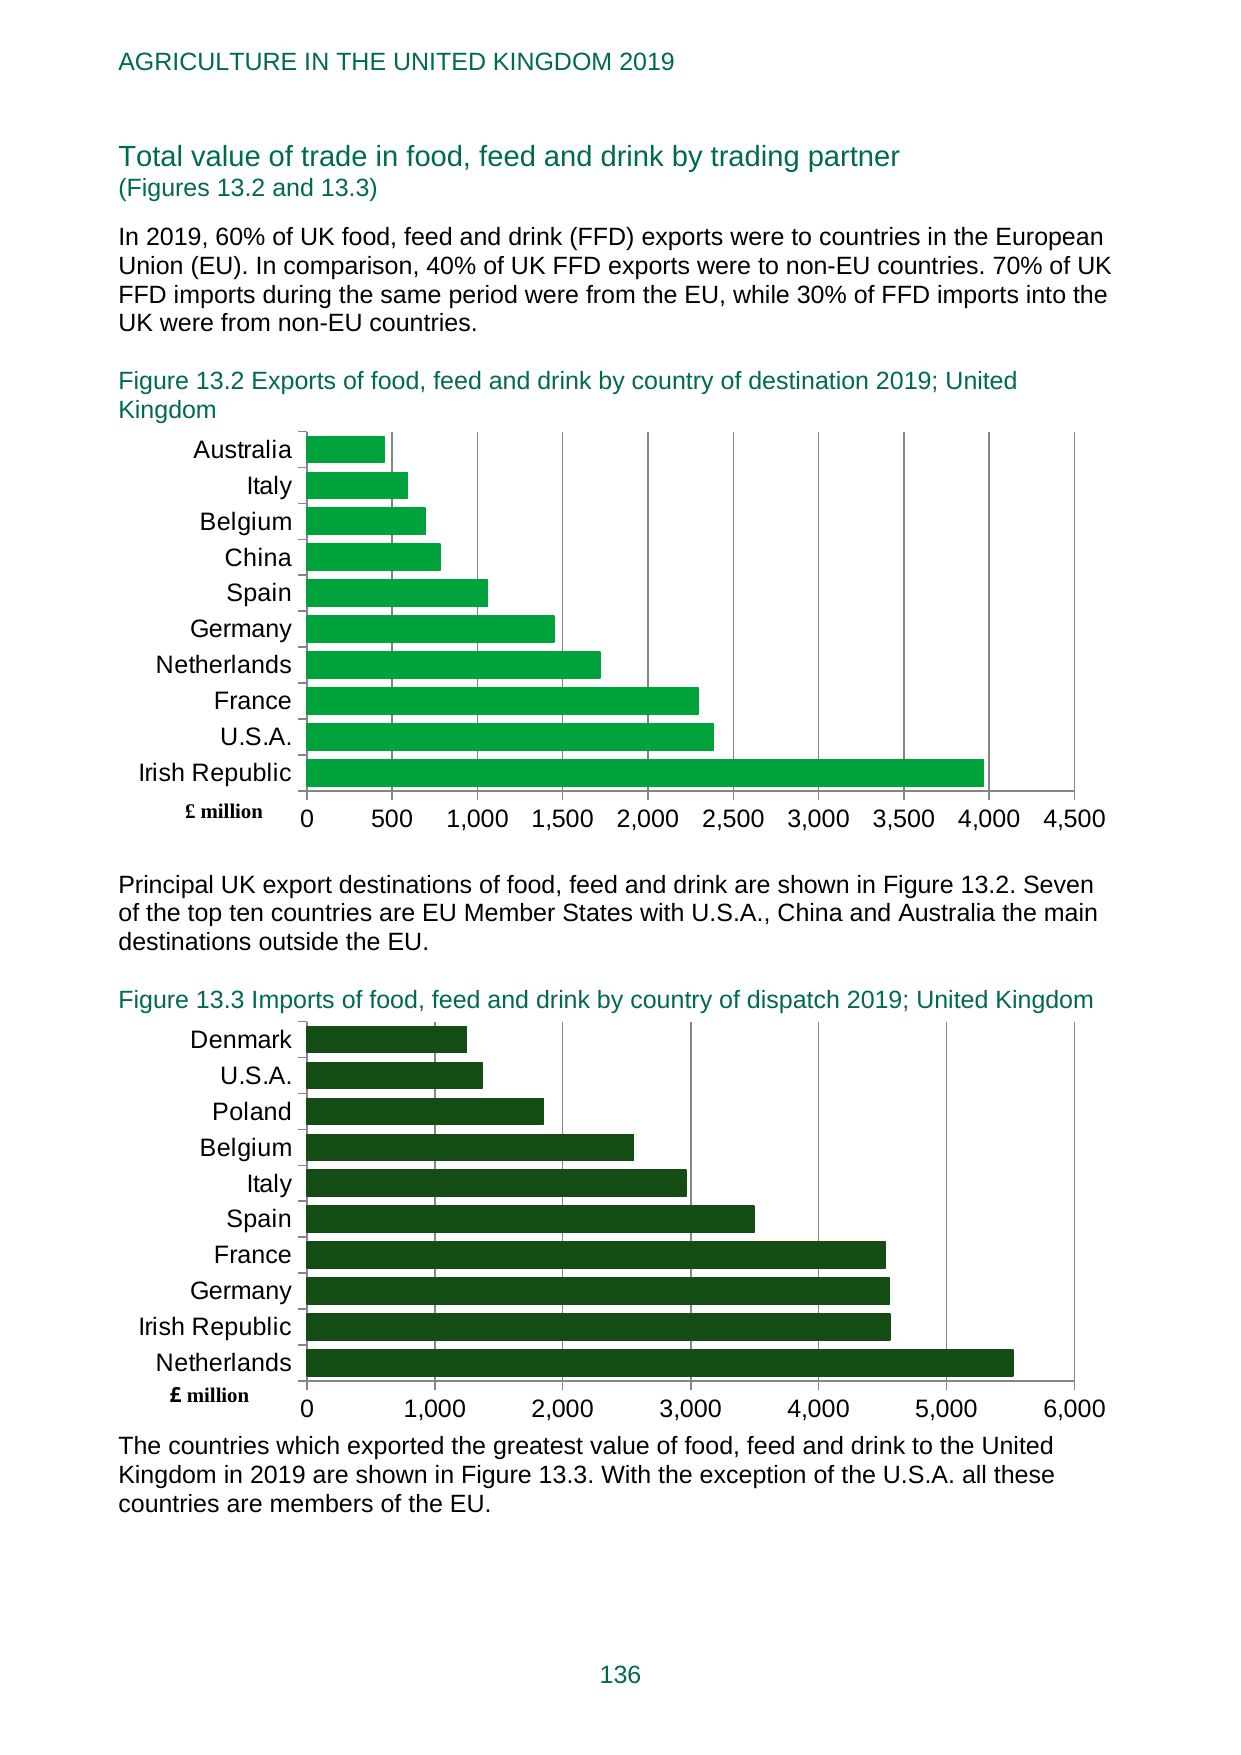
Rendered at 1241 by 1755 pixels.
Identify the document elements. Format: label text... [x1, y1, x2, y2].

subtitle Total value of trade in food, feed and drink by trading partner (Figures 13.2 and 13.3) [118, 139, 1122, 201]
text The countries which exported the greatest value of food, feed and drink to the United Kingdom in 2019 are shown in Figure 13.3. With the exception of the U.S.A. all these countries are members of the EU. [118, 1431, 1122, 1517]
text In 2019, 60% of UK food, feed and drink (FFD) exports were to countries in the European Union (EU). In comparison, 40% of UK FFD exports were to non-EU countries. 70% of UK FFD imports during the same period were from the EU, while 30% of FFD imports into the UK were from non-EU countries. [118, 222, 1122, 337]
subtitle Figure 13.2 Exports of food, feed and drink by country of destination 2019; United Kingdom [118, 366, 1122, 423]
subtitle Figure 13.3 Imports of food, feed and drink by country of dispatch 2019; United Kingdom [118, 985, 1122, 1013]
text Principal UK export destinations of food, feed and drink are shown in Figure 13.2. Seven of the top ten countries are EU Member States with U.S.A., China and Australia the main destinations outside the EU. [118, 870, 1122, 956]
